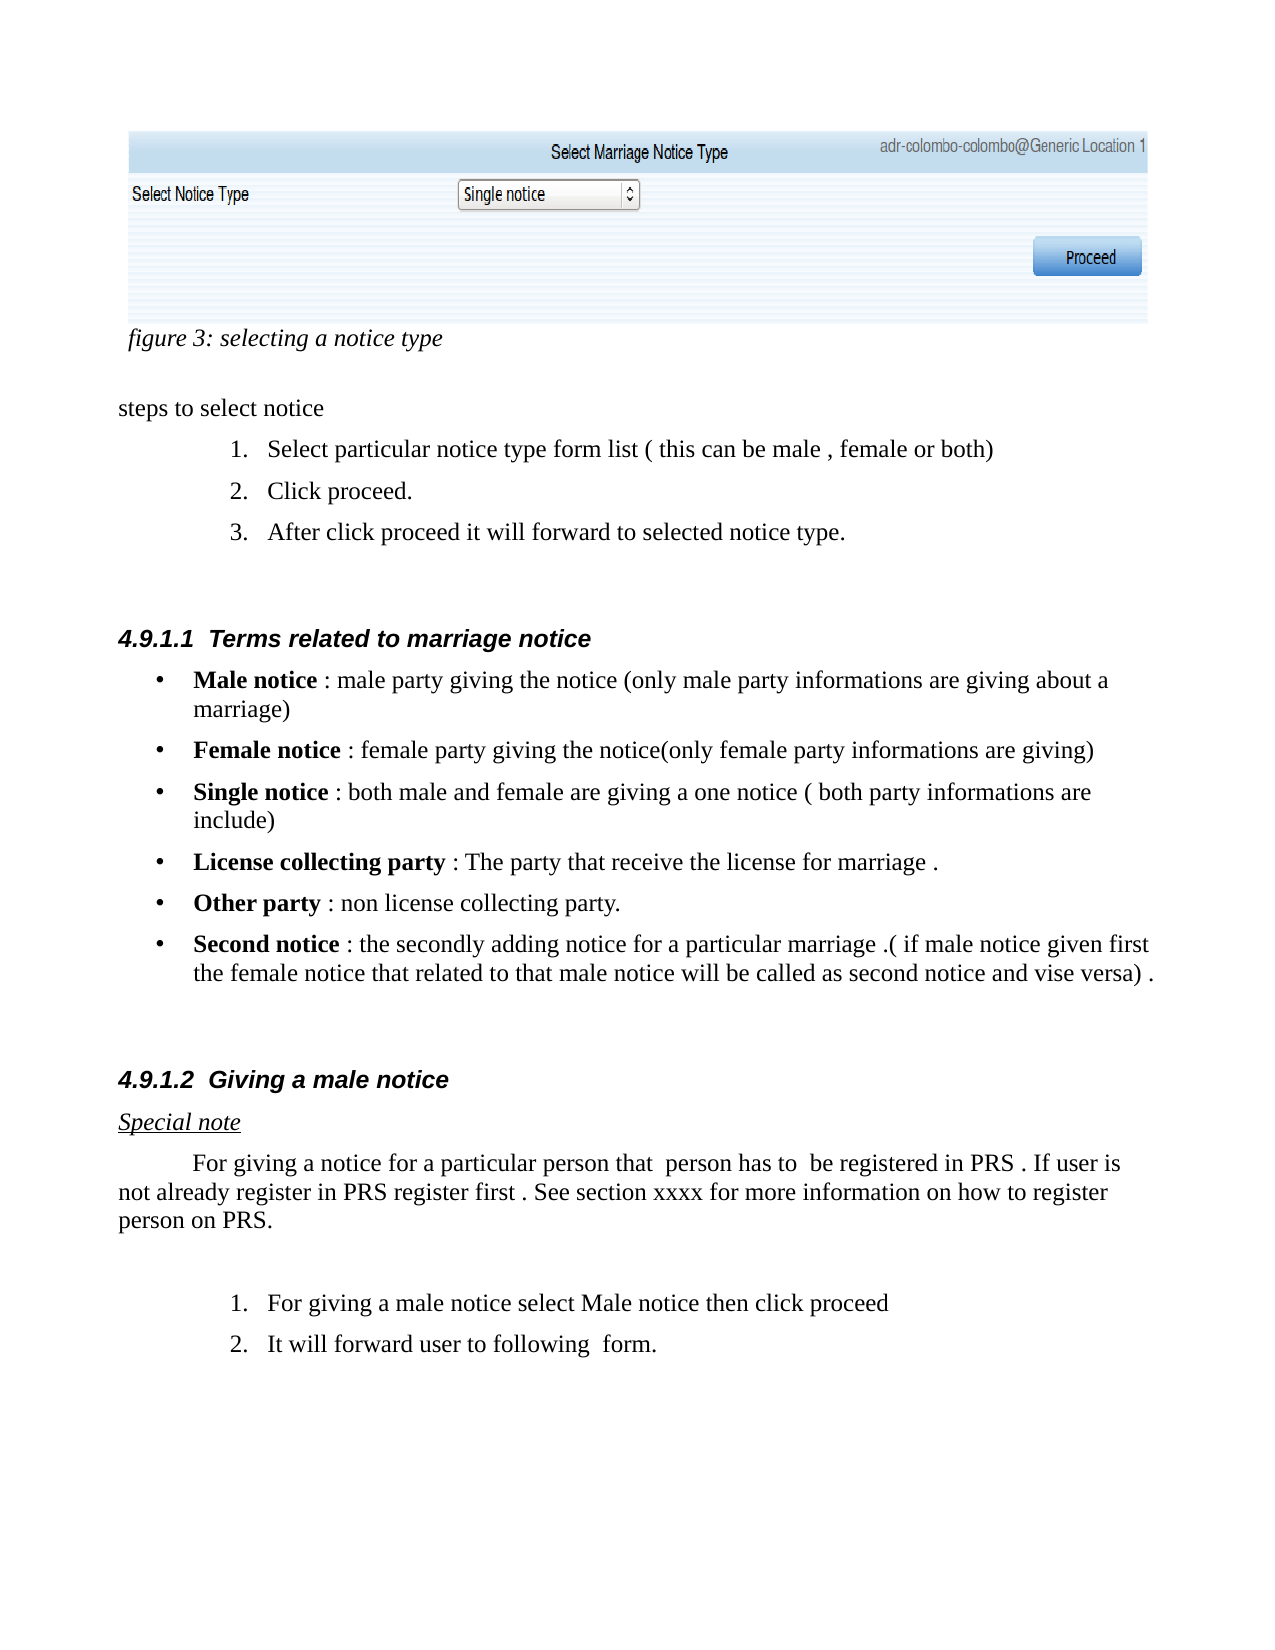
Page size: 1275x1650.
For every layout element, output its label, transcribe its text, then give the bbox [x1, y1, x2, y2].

text For giving a notice for a particular person that person has to be registered in PRS . If user is not already register in PRS register first . See section xxxx for more information on how to register person on PRS. [118, 1148, 1157, 1234]
list Other party : non license collecting party. [156, 888, 1157, 917]
text Special note [118, 1107, 1157, 1135]
text figure 3: selecting a notice type [128, 324, 1147, 352]
list For giving a male notice select Male notice then click proceed [229, 1288, 1157, 1317]
subtitle Giving a male notice [118, 1066, 1157, 1094]
list Female notice : female party giving the notice(only female party informations are giving) [156, 736, 1157, 764]
subtitle Terms related to marriage notice [118, 624, 1157, 653]
list Click proceed. [229, 476, 1157, 504]
list Second notice : the secondly adding notice for a particular marriage .( if male notice given first the female notice that related to that male notice will be called as second notice and vise versa) . [156, 929, 1157, 987]
list License collecting party : The party that receive the license for marriage . [156, 847, 1157, 876]
list Single notice : both male and female are giving a one notice ( both party informations are include) [156, 777, 1157, 834]
list Male notice : male party giving the notice (only male party informations are giving about a marriage) [156, 666, 1157, 723]
list It will forward user to following form. [229, 1329, 1157, 1358]
list Select particular notice type form list ( this can be male , female or both) [229, 434, 1157, 463]
list After click proceed it will forward to selected notice type. [229, 517, 1157, 546]
text steps to select notice [118, 393, 1157, 422]
picture [128, 130, 1148, 324]
